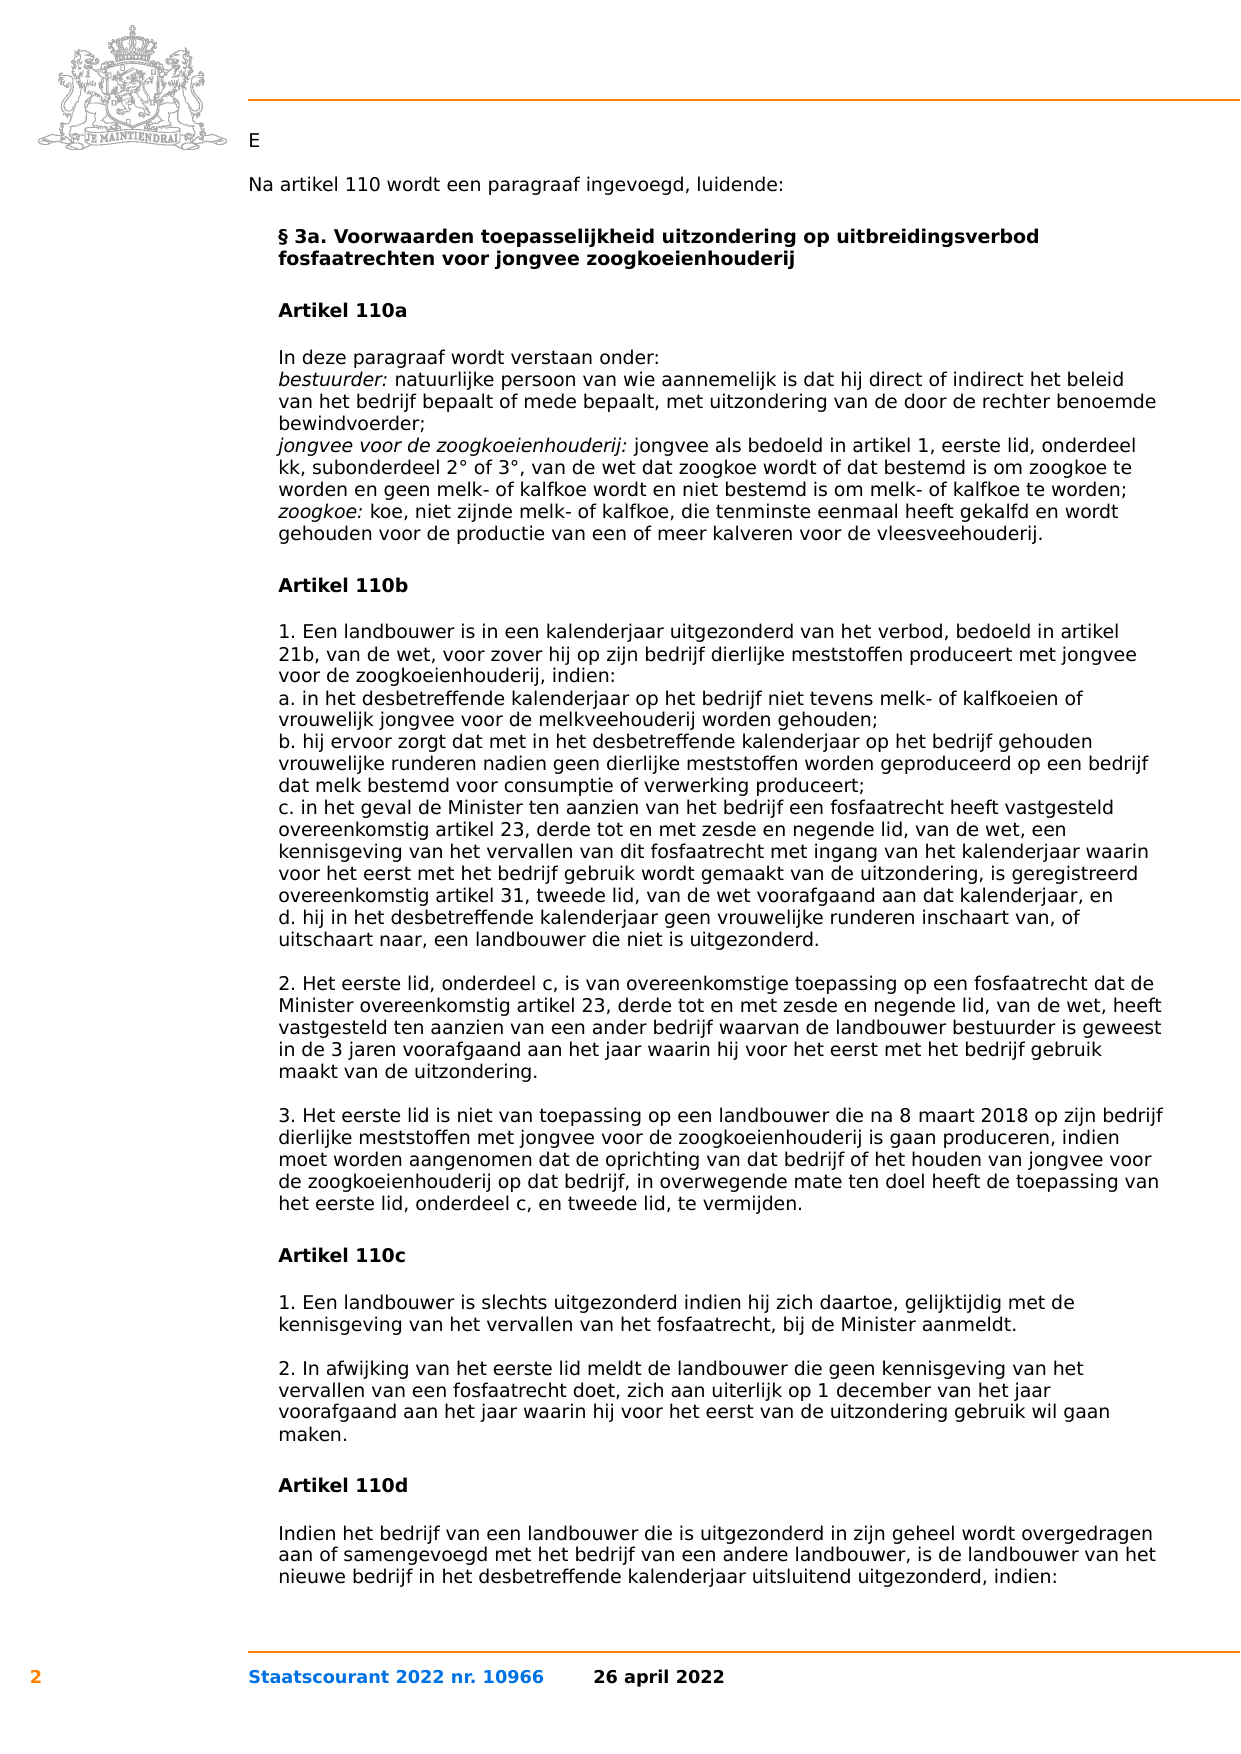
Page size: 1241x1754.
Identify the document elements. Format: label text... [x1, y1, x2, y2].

text 2. Het eerste lid, onderdeel c, is van overeenkomstige toepassing op een fosfaatrecht dat de Minister overeenkomstig artikel 23, derde tot en met zesde en negende lid, van de wet, heeft vastgesteld ten aanzien van een ander bedrijf waarvan de landbouwer bestuurder is geweest in de 3 jaren voorafgaand aan het jaar waarin hij voor het eerst met het bedrijf gebruik maakt van de uitzondering. [278, 973, 1163, 1083]
text b. hij ervoor zorgt dat met in het desbetreffende kalenderjaar op het bedrijf gehouden vrouwelijke runderen nadien geen dierlijke meststoffen worden geproduceerd op een bedrijf dat melk bestemd voor consumptie of verwerking produceert; [278, 731, 1163, 797]
text 3. Het eerste lid is niet van toepassing op een landbouwer die na 8 maart 2018 op zijn bedrijf dierlijke meststoffen met jongvee voor de zoogkoeienhouderij is gaan produceren, indien moet worden aangenomen dat de oprichting van dat bedrijf of het houden van jongvee voor de zoogkoeienhouderij op dat bedrijf, in overwegende mate ten doel heeft de toepassing van het eerste lid, onderdeel c, en tweede lid, te vermijden. [278, 1105, 1163, 1215]
picture [38, 25, 227, 150]
text bestuurder: natuurlijke persoon van wie aannemelijk is dat hij direct of indirect het beleid van het bedrijf bepaalt of mede bepaalt, met uitzondering van de door de rechter benoemde bewindvoerder; [278, 369, 1163, 434]
text jongvee voor de zoogkoeienhouderij: jongvee als bedoeld in artikel 1, eerste lid, onderdeel kk, subonderdeel 2° of 3°, van de wet dat zoogkoe wordt of dat bestemd is om zoogkoe te worden en geen melk- of kalfkoe wordt en niet bestemd is om melk- of kalfkoe te worden; [278, 434, 1163, 501]
text zoogkoe: koe, niet zijnde melk- of kalfkoe, die tenminste eenmaal heeft gekalfd en wordt gehouden voor de productie van een of meer kalveren voor de vleesveehouderij. [278, 501, 1163, 544]
text E [248, 130, 1163, 152]
text Na artikel 110 wordt een paragraaf ingevoegd, luidende: [248, 174, 1163, 196]
text a. in het desbetreffende kalenderjaar op het bedrijf niet tevens melk- of kalfkoeien of vrouwelijk jongvee voor de melkveehouderij worden gehouden; [278, 687, 1163, 731]
subtitle Artikel 110b [278, 574, 1163, 596]
text 1. Een landbouwer is in een kalenderjaar uitgezonderd van het verbod, bedoeld in artikel 21b, van de wet, voor zover hij op zijn bedrijf dierlijke meststoffen produceert met jongvee voor de zoogkoeienhouderij, indien: [278, 621, 1163, 687]
text Indien het bedrijf van een landbouwer die is uitgezonderd in zijn geheel wordt overgedragen aan of samengevoegd met het bedrijf van een andere landbouwer, is de landbouwer van het nieuwe bedrijf in het desbetreffende kalenderjaar uitsluitend uitgezonderd, indien: [278, 1522, 1163, 1588]
text 1. Een landbouwer is slechts uitgezonderd indien hij zich daartoe, gelijktijdig met de kennisgeving van het vervallen van het fosfaatrecht, bij de Minister aanmeldt. [278, 1292, 1163, 1336]
subtitle Artikel 110a [278, 300, 1163, 322]
subtitle § 3a. Voorwaarden toepasselijkheid uitzondering op uitbreidingsverbod fosfaatrechten voor jongvee zoogkoeienhouderij [278, 226, 1163, 270]
subtitle Artikel 110d [278, 1475, 1163, 1497]
text In deze paragraaf wordt verstaan onder: [278, 347, 1163, 369]
text c. in het geval de Minister ten aanzien van het bedrijf een fosfaatrecht heeft vastgesteld overeenkomstig artikel 23, derde tot en met zesde en negende lid, van de wet, een kennisgeving van het vervallen van dit fosfaatrecht met ingang van het kalenderjaar waarin voor het eerst met het bedrijf gebruik wordt gemaakt van de uitzondering, is geregistreerd overeenkomstig artikel 31, tweede lid, van de wet voorafgaand aan dat kalenderjaar, en [278, 797, 1163, 907]
text 2. In afwijking van het eerste lid meldt de landbouwer die geen kennisgeving van het vervallen van een fosfaatrecht doet, zich aan uiterlijk op 1 december van het jaar voorafgaand aan het jaar waarin hij voor het eerst van de uitzondering gebruik wil gaan maken. [278, 1357, 1163, 1445]
text d. hij in het desbetreffende kalenderjaar geen vrouwelijke runderen inschaart van, of uitschaart naar, een landbouwer die niet is uitgezonderd. [278, 907, 1163, 951]
subtitle Artikel 110c [278, 1245, 1163, 1267]
